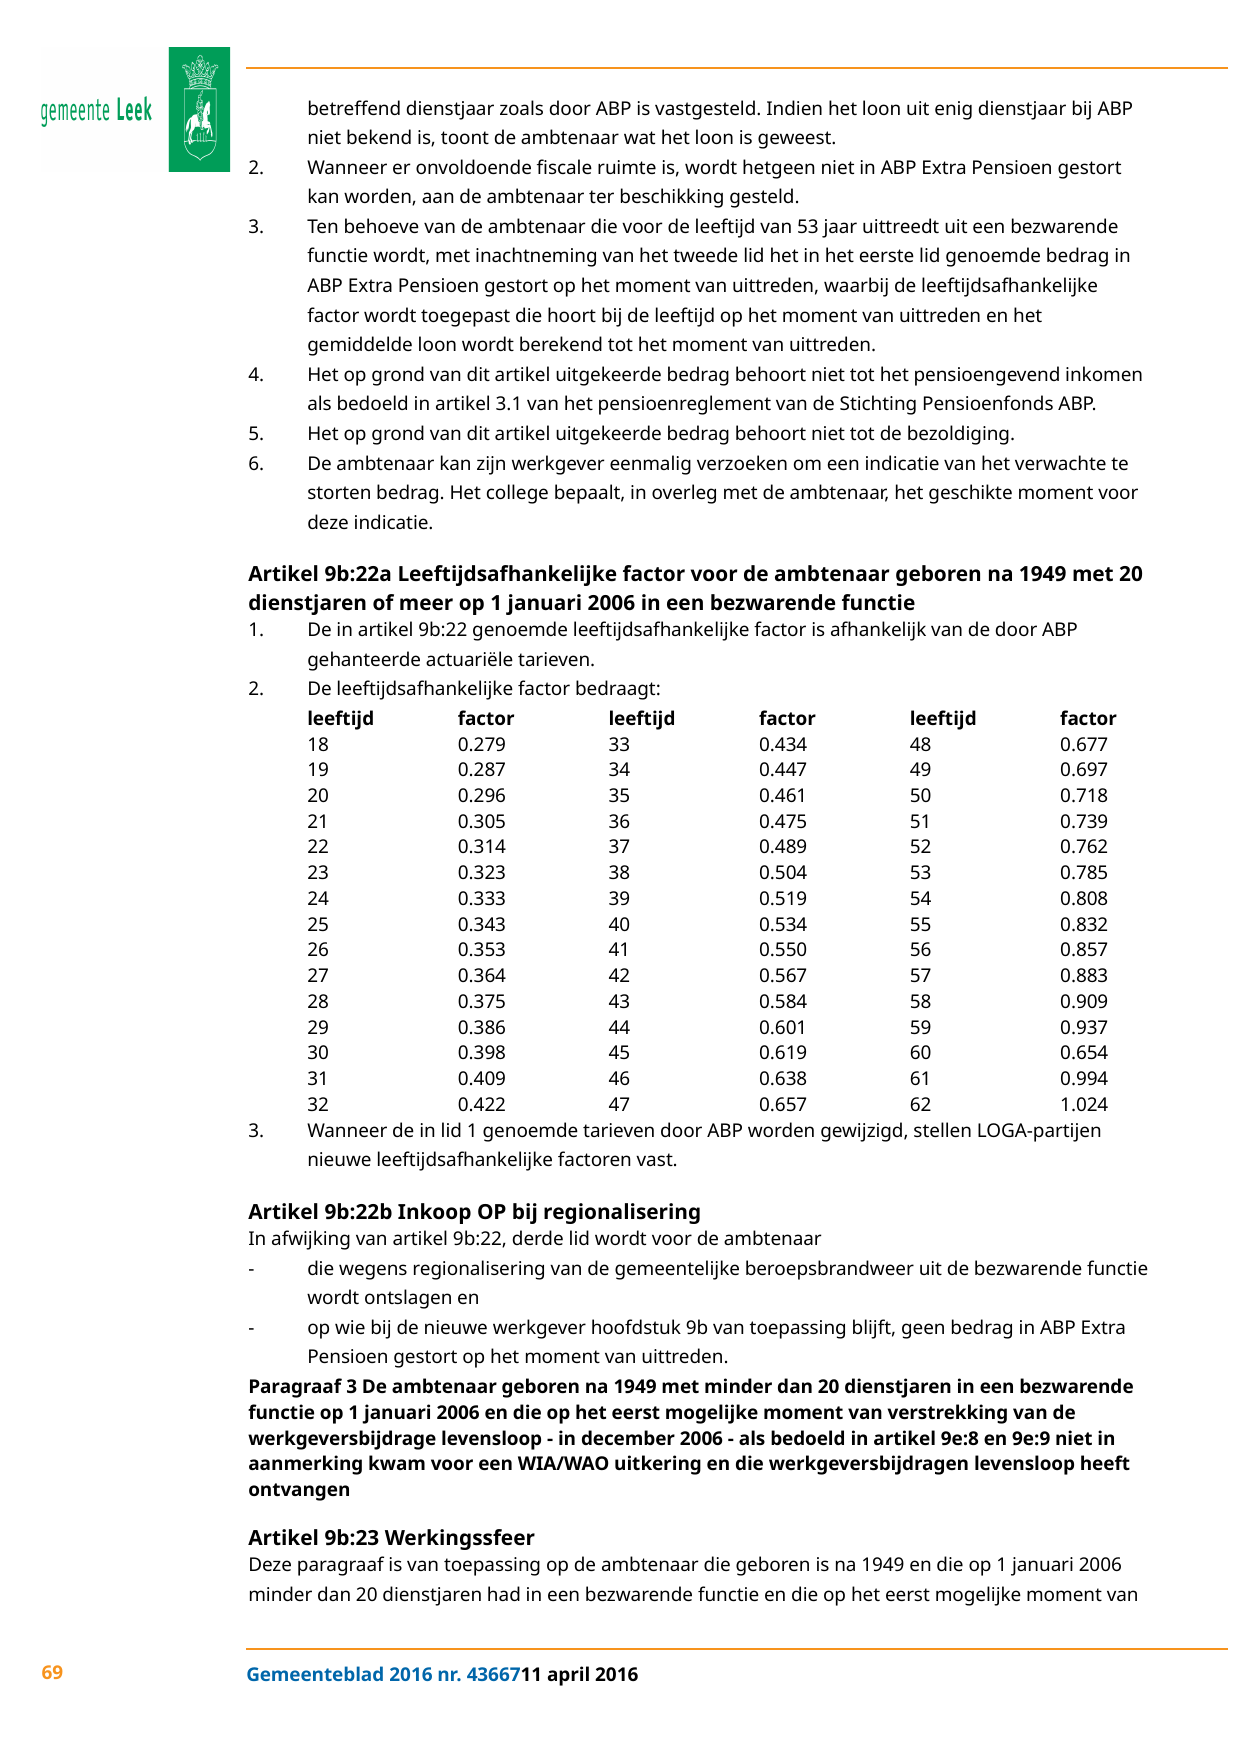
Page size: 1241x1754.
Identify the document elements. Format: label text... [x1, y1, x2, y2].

table_cell 29 [307, 1014, 458, 1039]
text Artikel 9b:23 Werkingssfeer [248, 1523, 1152, 1551]
table_cell 0.323 [458, 860, 608, 885]
table_cell 0.461 [759, 782, 909, 808]
list betreffend dienstjaar zoals door ABP is vastgesteld. Indien het loon uit enig dienstjaar bij ABP niet bekend is, toont de ambtenaar wat het loon is geweest. [248, 95, 1152, 150]
table_cell 59 [910, 1014, 1060, 1039]
table_cell 19 [307, 757, 458, 782]
table_cell 0.832 [1060, 911, 1211, 937]
table_cell 52 [910, 834, 1060, 859]
table_cell 23 [307, 860, 458, 885]
list op wie bij de nieuwe werkgever hoofdstuk 9b van toepassing blijft, geen bedrag in ABP Extra Pensioen gestort op het moment van uittreden. [248, 1314, 1152, 1369]
table_cell 22 [307, 834, 458, 859]
table_cell 46 [608, 1065, 759, 1091]
picture [41, 47, 231, 172]
table_cell 54 [910, 885, 1060, 911]
table_header leeftijd [307, 705, 458, 731]
table_cell 0.287 [458, 757, 608, 782]
table_cell 0.739 [1060, 808, 1211, 834]
list Wanneer er onvoldoende fiscale ruimte is, wordt hetgeen niet in ABP Extra Pensioen gestort kan worden, aan de ambtenaar ter beschikking gesteld. [248, 154, 1152, 209]
table_header factor [759, 705, 909, 731]
table_cell 0.375 [458, 988, 608, 1014]
table_cell 40 [608, 911, 759, 937]
list die wegens regionalisering van de gemeentelijke beroepsbrandweer uit de bezwarende functie wordt ontslagen en [248, 1255, 1152, 1310]
table_cell 0.386 [458, 1014, 608, 1039]
table_cell 0.994 [1060, 1065, 1211, 1091]
table_cell 0.883 [1060, 963, 1211, 988]
table_cell 39 [608, 885, 759, 911]
table_cell 0.447 [759, 757, 909, 782]
table_cell 0.398 [458, 1040, 608, 1065]
table_cell 24 [307, 885, 458, 911]
table_cell 0.567 [759, 963, 909, 988]
table_header factor [1060, 705, 1211, 731]
table_cell 0.422 [458, 1091, 608, 1117]
table_cell 27 [307, 963, 458, 988]
table_cell 30 [307, 1040, 458, 1065]
table_cell 38 [608, 860, 759, 885]
table_cell 48 [910, 731, 1060, 757]
table_cell 34 [608, 757, 759, 782]
table_cell 43 [608, 988, 759, 1014]
table_cell 0.584 [759, 988, 909, 1014]
table_cell 0.475 [759, 808, 909, 834]
table_cell 35 [608, 782, 759, 808]
table_cell 0.279 [458, 731, 608, 757]
table_cell 1.024 [1060, 1091, 1211, 1117]
list De in artikel 9b:22 genoemde leeftijdsafhankelijke factor is afhankelijk van de door ABP gehanteerde actuariële tarieven. [248, 616, 1152, 672]
table_cell 58 [910, 988, 1060, 1014]
table_cell 0.654 [1060, 1040, 1211, 1065]
table_cell 37 [608, 834, 759, 859]
table_cell 41 [608, 937, 759, 962]
table_cell 0.697 [1060, 757, 1211, 782]
table_cell 0.657 [759, 1091, 909, 1117]
list Ten behoeve van de ambtenaar die voor de leeftijd van 53 jaar uittreedt uit een bezwarende functie wordt, met inachtneming van het tweede lid het in het eerste lid genoemde bedrag in ABP Extra Pensioen gestort op het moment van uittreden, waarbij de leeftijdsafhankelijke factor wordt toegepast die hoort bij de leeftijd op het moment van uittreden en het gemiddelde loon wordt berekend tot het moment van uittreden. [248, 213, 1152, 357]
table_cell 0.550 [759, 937, 909, 962]
table_cell 0.333 [458, 885, 608, 911]
table_cell 50 [910, 782, 1060, 808]
table_cell 0.601 [759, 1014, 909, 1039]
table_cell 0.353 [458, 937, 608, 962]
table_cell 36 [608, 808, 759, 834]
table_cell 0.314 [458, 834, 608, 859]
table_cell 53 [910, 860, 1060, 885]
table_cell 49 [910, 757, 1060, 782]
text Artikel 9b:22a Leeftijdsafhankelijke factor voor de ambtenaar geboren na 1949 met 20 dienstjaren of meer op 1 januari 2006 in een bezwarende functie [248, 559, 1152, 616]
table_cell 0.808 [1060, 885, 1211, 911]
list Het op grond van dit artikel uitgekeerde bedrag behoort niet tot het pensioengevend inkomen als bedoeld in artikel 3.1 van het pensioenreglement van de Stichting Pensioenfonds ABP. [248, 361, 1152, 416]
table_cell 0.762 [1060, 834, 1211, 859]
table_cell 0.857 [1060, 937, 1211, 962]
table_cell 21 [307, 808, 458, 834]
table_cell 60 [910, 1040, 1060, 1065]
table_cell 0.638 [759, 1065, 909, 1091]
table_cell 0.619 [759, 1040, 909, 1065]
table_cell 0.785 [1060, 860, 1211, 885]
table_cell 0.937 [1060, 1014, 1211, 1039]
table_cell 57 [910, 963, 1060, 988]
table_cell 0.296 [458, 782, 608, 808]
list De leeftijdsafhankelijke factor bedraagt: [248, 675, 1152, 701]
table_header leeftijd [910, 705, 1060, 731]
table_cell 55 [910, 911, 1060, 937]
table_cell 51 [910, 808, 1060, 834]
table_cell 25 [307, 911, 458, 937]
table_cell 0.409 [458, 1065, 608, 1091]
text Paragraaf 3 De ambtenaar geboren na 1949 met minder dan 20 dienstjaren in een bezwarende functie op 1 januari 2006 en die op het eerst mogelijke moment van verstrekking van de werkgeversbijdrage levensloop - in december 2006 - als bedoeld in artikel 9e:8 en 9e:9 niet in aanmerking kwam voor een WIA/WAO uitkering en die werkgeversbijdragen levensloop heeft ontvangen [248, 1373, 1152, 1502]
table_cell 0.489 [759, 834, 909, 859]
table_cell 42 [608, 963, 759, 988]
table_cell 0.305 [458, 808, 608, 834]
table_cell 0.718 [1060, 782, 1211, 808]
table_cell 0.343 [458, 911, 608, 937]
table_cell 0.519 [759, 885, 909, 911]
table_cell 33 [608, 731, 759, 757]
table_cell 28 [307, 988, 458, 1014]
text Deze paragraaf is van toepassing op de ambtenaar die geboren is na 1949 en die op 1 januari 2006 minder dan 20 dienstjaren had in een bezwarende functie en die op het eerst mogelijke moment van [248, 1551, 1152, 1606]
table_cell 0.909 [1060, 988, 1211, 1014]
table_cell 56 [910, 937, 1060, 962]
table_cell 20 [307, 782, 458, 808]
list Wanneer de in lid 1 genoemde tarieven door ABP worden gewijzigd, stellen LOGA-partijen nieuwe leeftijdsafhankelijke factoren vast. [248, 1117, 1152, 1172]
list Het op grond van dit artikel uitgekeerde bedrag behoort niet tot de bezoldiging. [248, 420, 1152, 446]
table_cell 18 [307, 731, 458, 757]
table_cell 0.504 [759, 860, 909, 885]
table_cell 26 [307, 937, 458, 962]
table_cell 47 [608, 1091, 759, 1117]
text In afwijking van artikel 9b:22, derde lid wordt voor de ambtenaar [248, 1225, 1152, 1251]
table_cell 0.364 [458, 963, 608, 988]
table_header leeftijd [608, 705, 759, 731]
table_cell 31 [307, 1065, 458, 1091]
text Artikel 9b:22b Inkoop OP bij regionalisering [248, 1197, 1152, 1225]
table_cell 0.434 [759, 731, 909, 757]
table_cell 61 [910, 1065, 1060, 1091]
table_cell 0.677 [1060, 731, 1211, 757]
list De ambtenaar kan zijn werkgever eenmalig verzoeken om een indicatie van het verwachte te storten bedrag. Het college bepaalt, in overleg met de ambtenaar, het geschikte moment voor deze indicatie. [248, 450, 1152, 535]
table_cell 32 [307, 1091, 458, 1117]
table_header factor [458, 705, 608, 731]
table_cell 44 [608, 1014, 759, 1039]
table_cell 45 [608, 1040, 759, 1065]
table_cell 0.534 [759, 911, 909, 937]
table_cell 62 [910, 1091, 1060, 1117]
